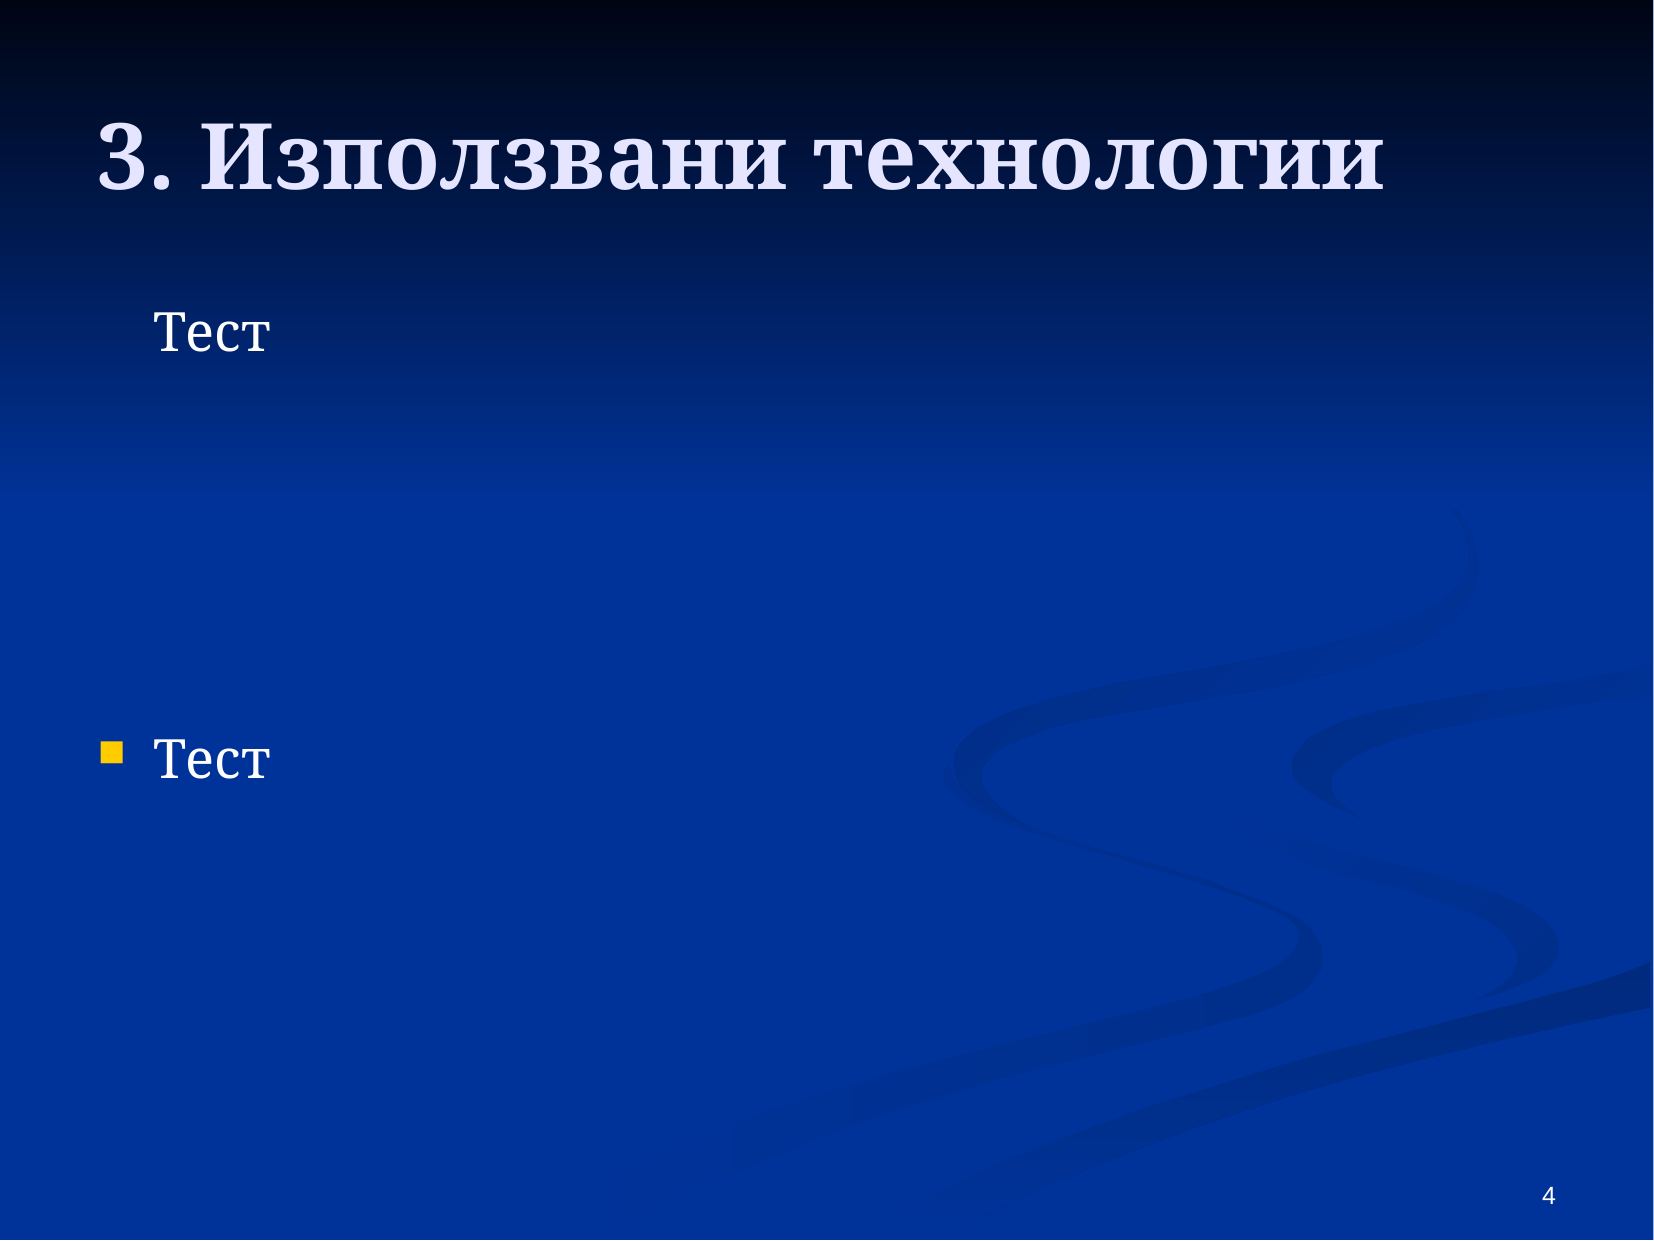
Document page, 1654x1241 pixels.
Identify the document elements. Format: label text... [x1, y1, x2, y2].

title 3. Използвани технологии [82, 49, 1571, 257]
list Тест [82, 289, 1571, 680]
list Тест [82, 716, 1571, 1108]
text_box [1185, 1131, 1571, 1218]
